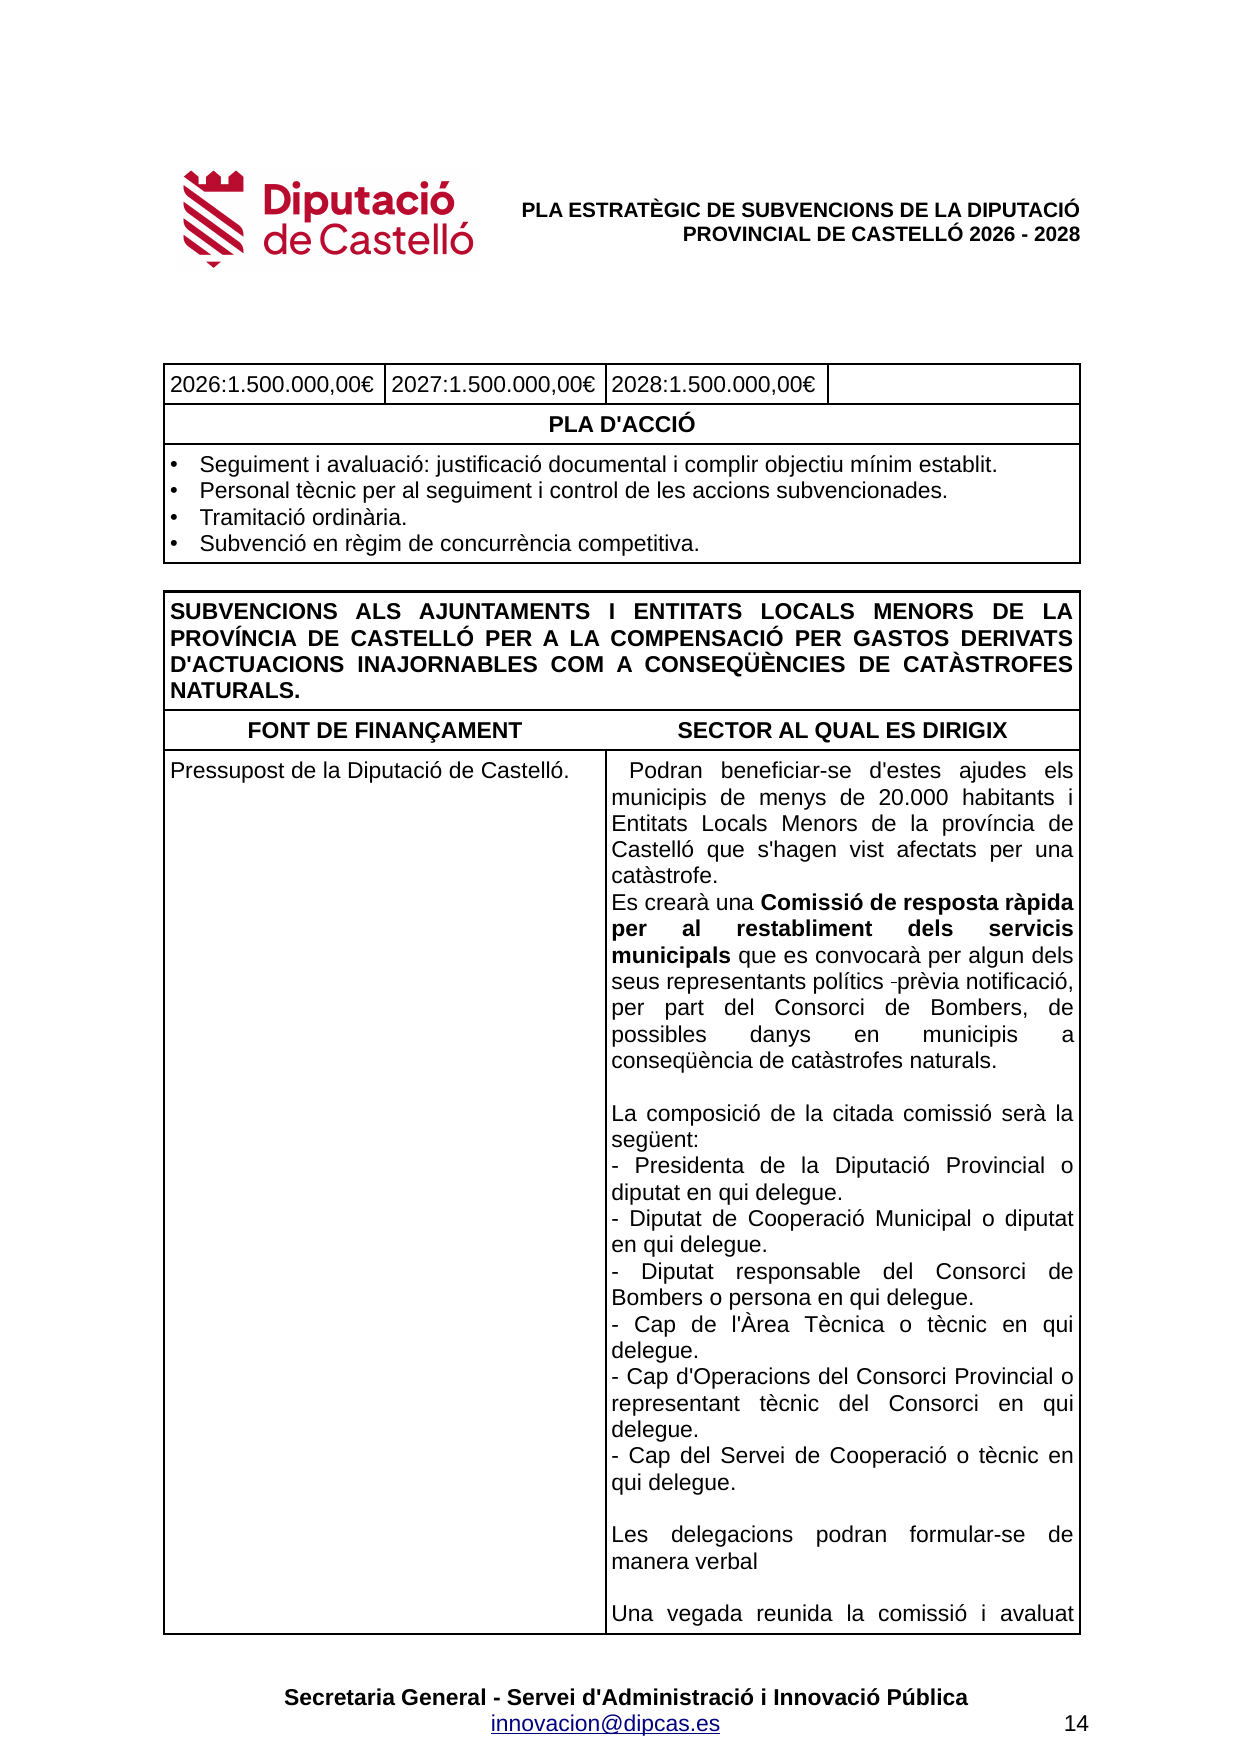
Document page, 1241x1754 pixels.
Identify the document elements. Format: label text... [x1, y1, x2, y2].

table_cell Pressupost de la Diputació de Castelló. [165, 751, 605, 1632]
table_cell 2028:1.500.000,00€ [607, 365, 827, 403]
table_cell Podran beneficiar-se d'estes ajudes els municipis de menys de 20.000 habitants i Entitats Locals Menors de la província de Castelló que s'hagen vist afectats per una catàstrofe. Es crearà una Comissió de resposta ràpida per al restabliment dels servicis municipals que es convocarà per algun dels seus representants polítics prèvia notificació, per part del Consorci de Bombers, de possibles danys en municipis a conseqüència de catàstrofes naturals. La composició de la citada comissió serà la següent: - Presidenta de la Diputació Provincial o diputat en qui delegue. - Diputat de Cooperació Municipal o diputat en qui delegue. - Diputat responsable del Consorci de Bombers o persona en qui delegue. - Cap de l'Àrea Tècnica o tècnic en qui delegue. - Cap d'Operacions del Consorci Provincial o representant tècnic del Consorci en qui delegue. - Cap del Servei de Cooperació o tècnic en qui delegue. Les delegacions podran formular-se de manera verbal Una vegada reunida la comissió i avaluat [607, 751, 1079, 1632]
table_cell SECTOR AL QUAL ES DIRIGIX [606, 711, 1079, 749]
table_cell PLA D'ACCIÓ [165, 405, 1079, 443]
table_cell [829, 365, 1079, 403]
table_cell 2026:1.500.000,00€ [165, 365, 384, 403]
table_cell 2027:1.500.000,00€ [386, 365, 605, 403]
table_cell Seguiment i avaluació: justificació documental i complir objectiu mínim establit. Personal tècnic per al seguiment i control de les accions subvencionades. Tramitació ordinària. Subvenció en règim de concurrència competitiva. [165, 445, 1079, 562]
table_header SUBVENCIONS ALS AJUNTAMENTS I ENTITATS LOCALS MENORS DE LA PROVÍNCIA DE CASTELLÓ PER A LA COMPENSACIÓ PER GASTOS DERIVATS D'ACTUACIONS INAJORNABLES COM A CONSEQÜÈNCIES DE CATÀSTROFES NATURALS. [165, 593, 1079, 709]
picture [178, 167, 478, 272]
table_cell FONT DE FINANÇAMENT [165, 711, 606, 749]
